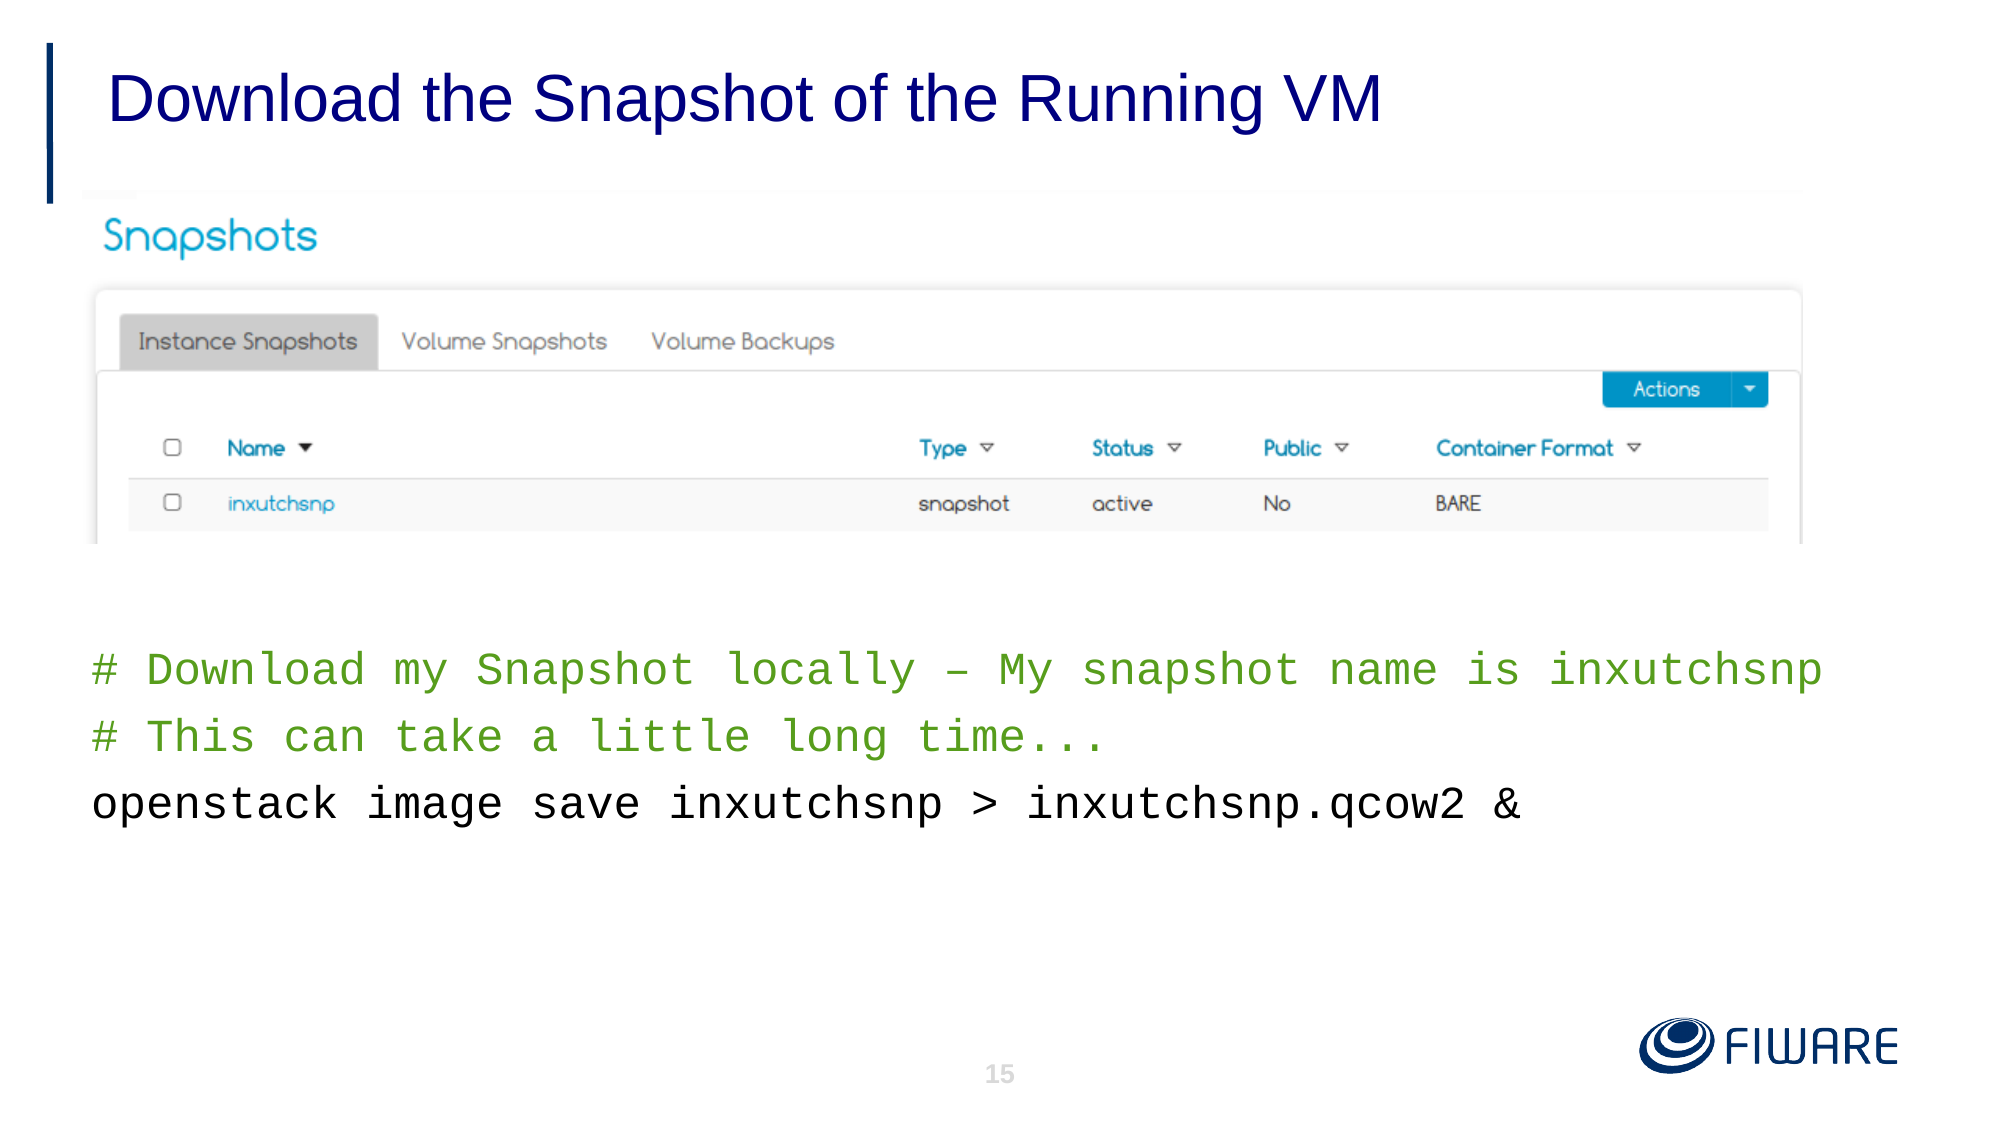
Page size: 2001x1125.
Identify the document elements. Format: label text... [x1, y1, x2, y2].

picture [82, 190, 1803, 544]
picture [1635, 1012, 1905, 1077]
text_box # Download my Snapshot locally – My snapshot name is inxutchsnp # This can take a little long time... openstack image save inxutchsnp > inxutchsnp.qcow2 & [76, 631, 1902, 897]
title Download the Snapshot of the Running VM [92, 47, 1704, 166]
slide_number [887, 1042, 1113, 1103]
